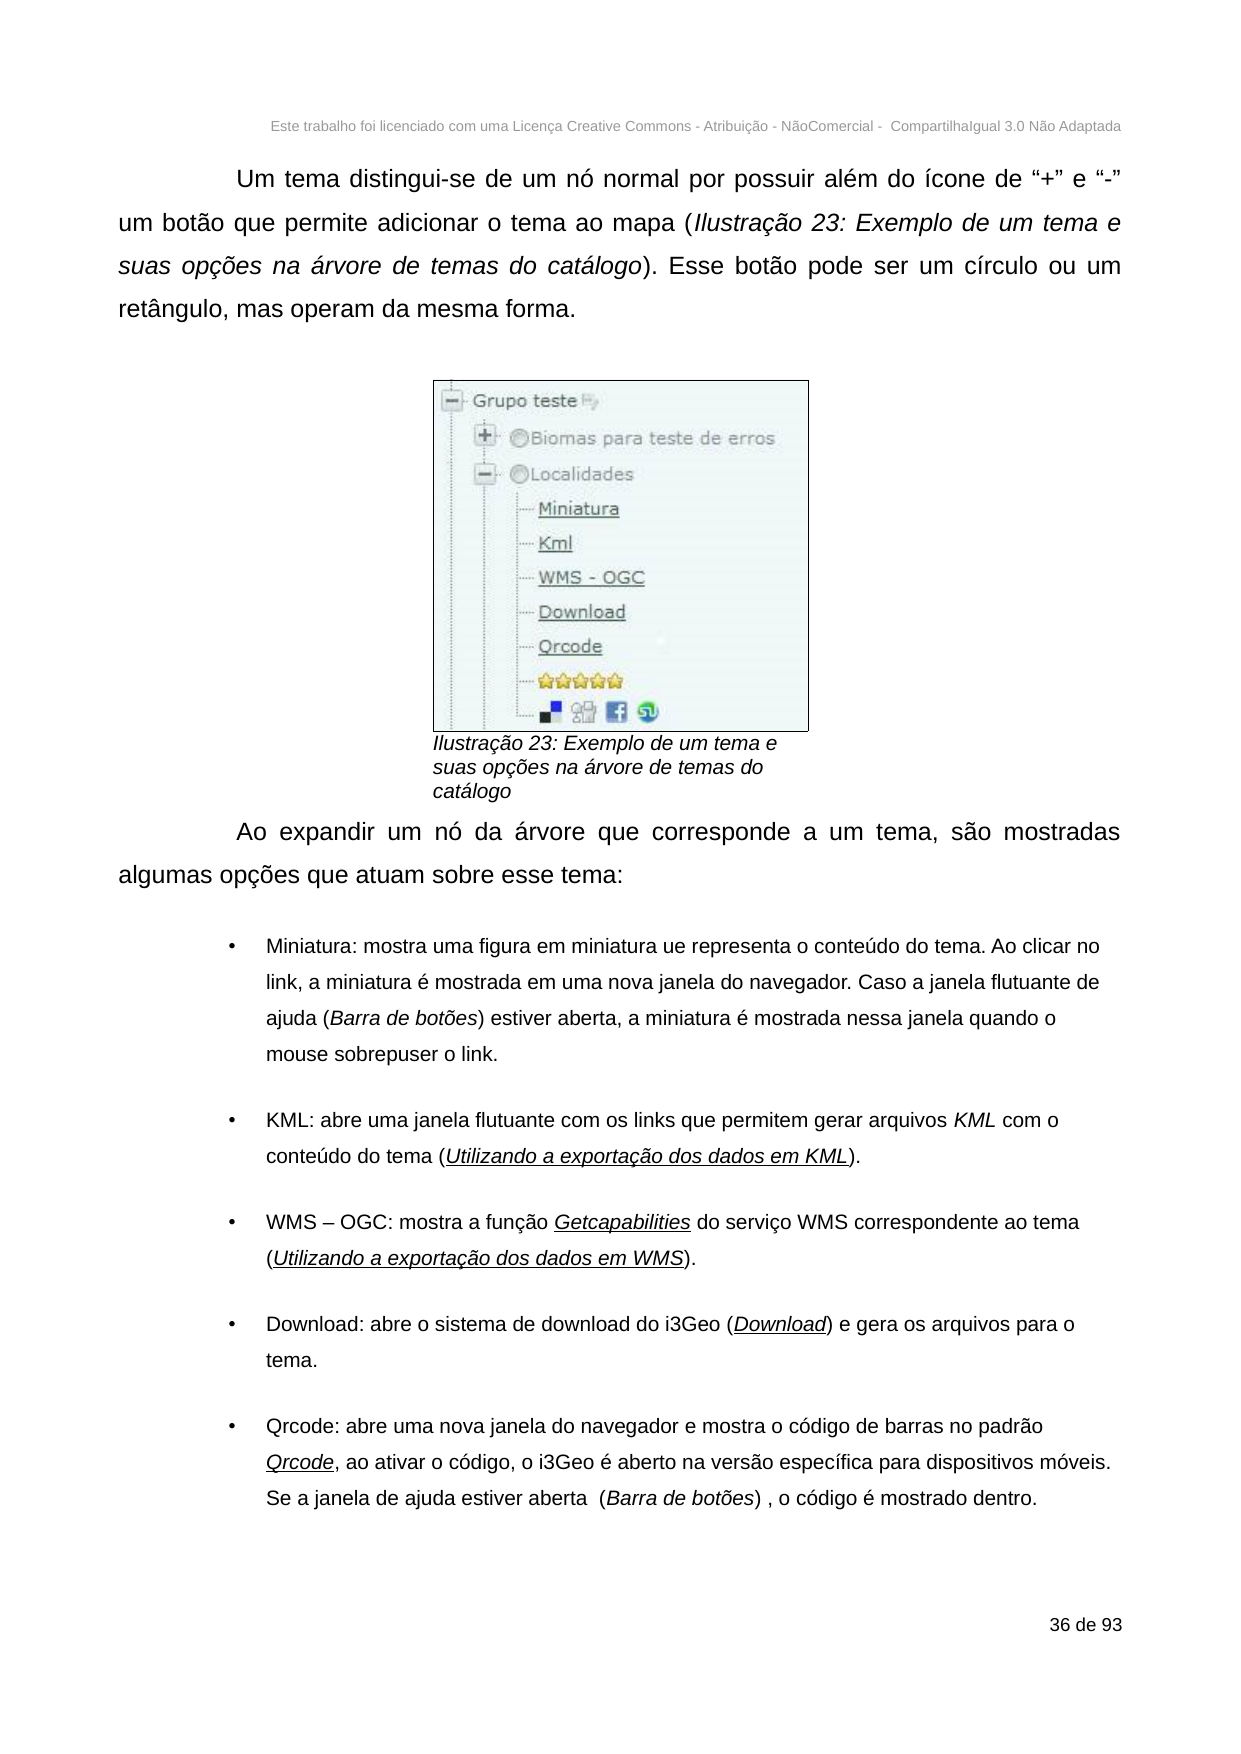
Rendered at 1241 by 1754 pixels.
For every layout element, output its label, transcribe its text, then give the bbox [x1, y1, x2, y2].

list Download: abre o sistema de download do i3Geo (Download) e gera os arquivos para o tema. [228, 1312, 1122, 1372]
list WMS – OGC: mostra a função Getcapabilities do serviço WMS correspondente ao tema (Utilizando a exportação dos dados em WMS). [228, 1210, 1122, 1270]
text Um tema distingui-se de um nó normal por possuir além do ícone de “+” e “-” um botão que permite adicionar o tema ao mapa (Ilustração 23: Exemplo de um tema e suas opções na árvore de temas do catálogo). Esse botão pode ser um círculo ou um retângulo, mas operam da mesma forma. [118, 164, 1122, 322]
text Ilustração 23: Exemplo de um tema e suas opções na árvore de temas do catálogo [433, 732, 808, 803]
text Ao expandir um nó da árvore que corresponde a um tema, são mostradas algumas opções que atuam sobre esse tema: [118, 367, 1122, 889]
list Qrcode: abre uma nova janela do navegador e mostra o código de barras no padrão Qrcode, ao ativar o código, o i3Geo é aberto na versão específica para dispositivos móveis. Se a janela de ajuda estiver aberta (Barra de botões) , o código é mostrado dentro. [228, 1414, 1122, 1510]
list Miniatura: mostra uma figura em miniatura ue representa o conteúdo do tema. Ao clicar no link, a miniatura é mostrada em uma nova janela do navegador. Caso a janela flutuante de ajuda (Barra de botões) estiver aberta, a miniatura é mostrada nessa janela quando o mouse sobrepuser o link. [228, 934, 1122, 1066]
list KML: abre uma janela flutuante com os links que permitem gerar arquivos KML com o conteúdo do tema (Utilizando a exportação dos dados em KML). [228, 1108, 1122, 1168]
picture [434, 381, 808, 731]
